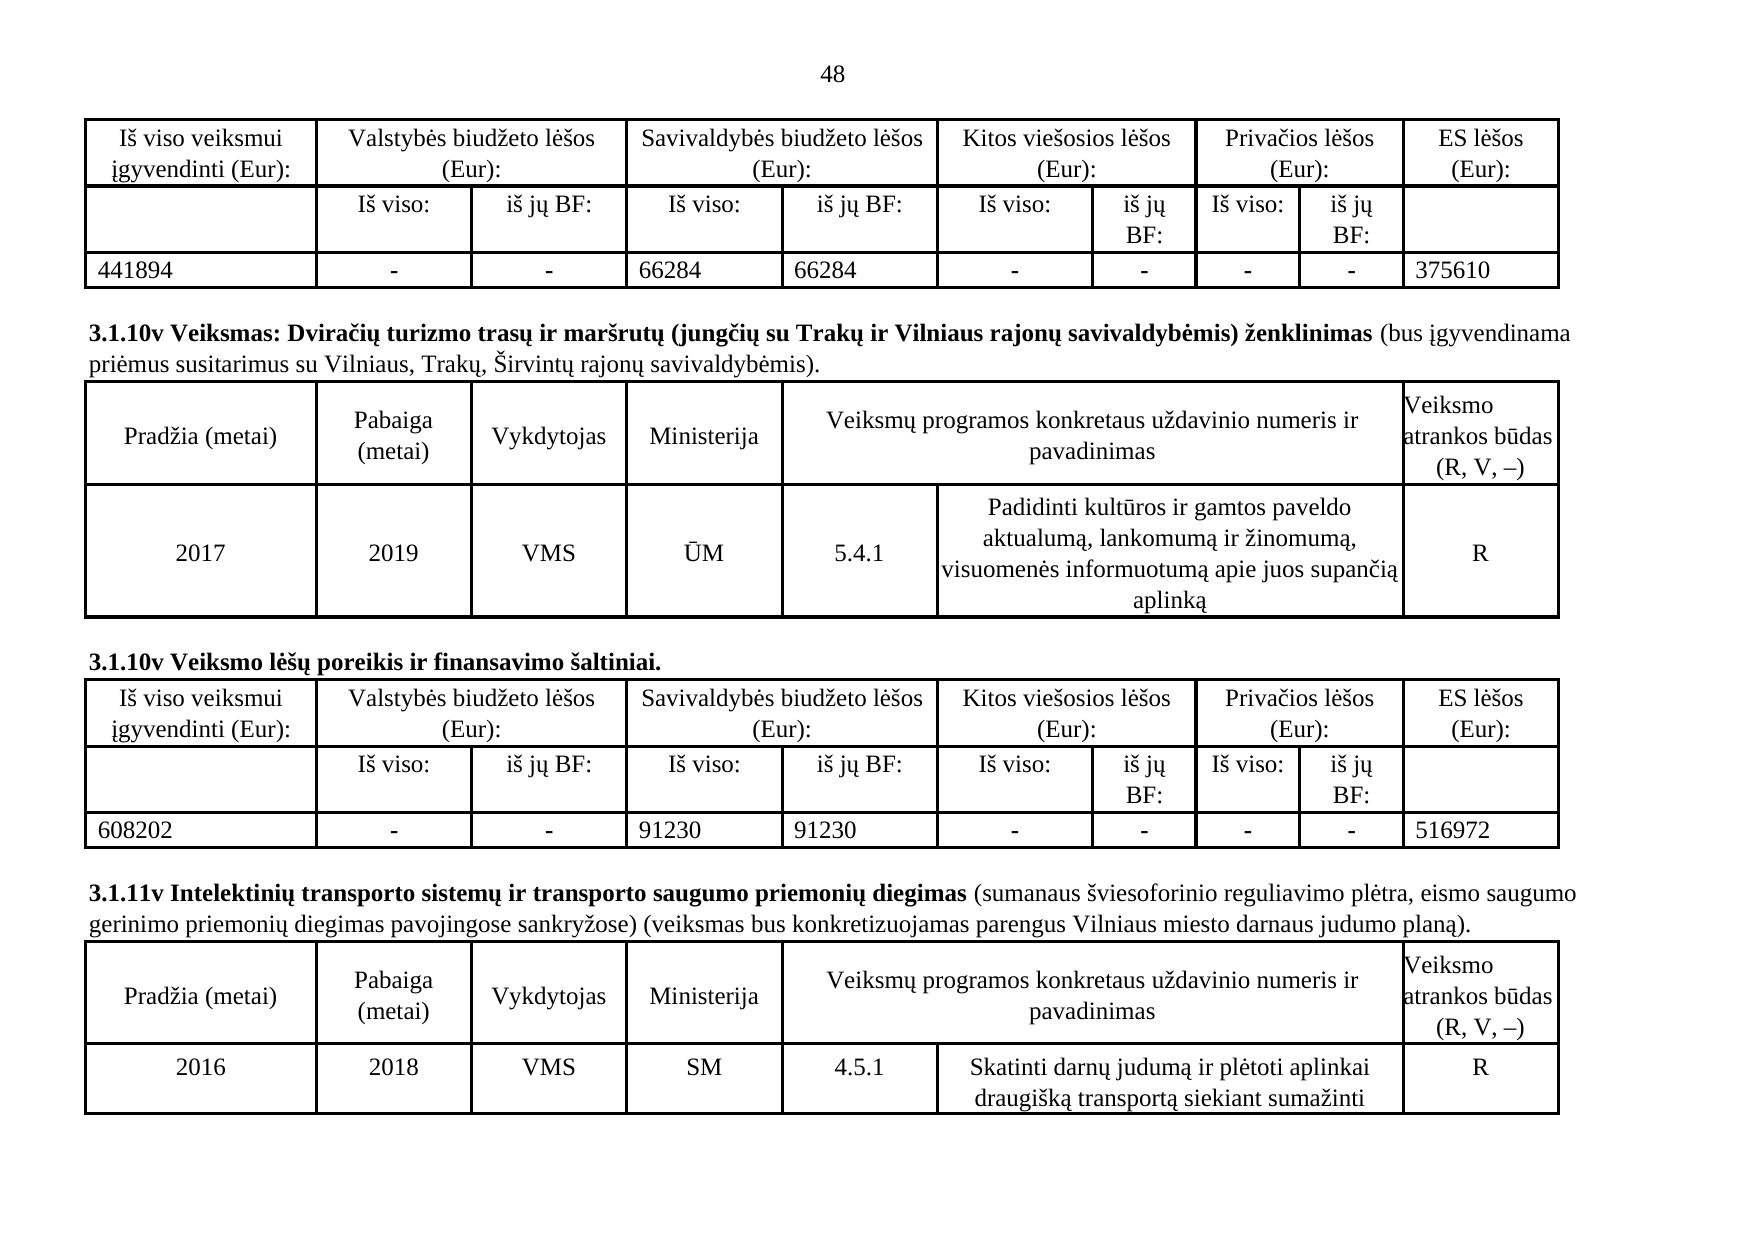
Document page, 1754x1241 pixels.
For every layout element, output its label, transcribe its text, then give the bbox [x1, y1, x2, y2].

text 3.1.11v Intelektinių transporto sistemų ir transporto saugumo priemonių diegimas (sumanaus šviesoforinio reguliavimo plėtra, eismo saugumo gerinimo priemonių diegimas pavojingose sankryžose) (veiksmas bus konkretizuojamas parengus Vilniaus miesto darnaus judumo planą). [89, 878, 1577, 938]
table_cell 66284 [628, 254, 781, 286]
table_cell [87, 188, 315, 251]
table_header ES lėšos (Eur): [1405, 681, 1557, 744]
table_cell 2019 [318, 486, 470, 615]
table_header Veiksmų programos konkretaus uždavinio numeris ir pavadinimas [784, 943, 1402, 1042]
table_cell Iš viso: [1198, 188, 1298, 251]
table_header Ministerija [628, 383, 781, 482]
table_cell 91230 [784, 814, 936, 846]
table_header Valstybės biudžeto lėšos (Eur): [318, 681, 625, 744]
table_header Veiksmo atrankos būdas (R, V, –) [1405, 943, 1557, 1042]
table_cell Iš viso: [1198, 748, 1298, 811]
table_header Pabaiga (metai) [318, 943, 470, 1042]
table_cell 375610 [1405, 254, 1557, 286]
table_header Kitos viešosios lėšos (Eur): [939, 681, 1194, 744]
table_cell Iš viso: [318, 748, 470, 811]
table_cell - [473, 254, 625, 286]
table_cell - [1198, 814, 1298, 846]
table_cell - [1094, 254, 1194, 286]
table_header Savivaldybės biudžeto lėšos (Eur): [628, 121, 936, 184]
table_header Kitos viešosios lėšos (Eur): [939, 121, 1194, 184]
table_cell 4.5.1 [784, 1045, 936, 1112]
table_cell [1405, 188, 1557, 251]
text 3.1.10v Veiksmo lėšų poreikis ir finansavimo šaltiniai. [89, 647, 1577, 676]
table_header Ministerija [628, 943, 781, 1042]
table_cell 2018 [318, 1045, 470, 1112]
table_cell - [1301, 814, 1402, 846]
table_cell R [1405, 486, 1557, 615]
table_cell 2017 [87, 486, 315, 615]
table_cell iš jų BF: [473, 748, 625, 811]
table_cell VMS [473, 486, 625, 615]
table_cell Skatinti darnų judumą ir plėtoti aplinkai draugišką transportą siekiant sumažinti [939, 1045, 1402, 1112]
table_header Vykdytojas [473, 383, 625, 482]
table_cell - [939, 254, 1091, 286]
table_header Veiksmo atrankos būdas (R, V, –) [1405, 383, 1557, 482]
table_cell 608202 [87, 814, 315, 846]
table_cell 516972 [1405, 814, 1557, 846]
table_cell R [1405, 1045, 1557, 1112]
table_cell - [1198, 254, 1298, 286]
table_cell [1405, 748, 1557, 811]
table_header Iš viso veiksmui įgyvendinti (Eur): [87, 681, 315, 744]
table_header Pabaiga (metai) [318, 383, 470, 482]
table_cell Iš viso: [628, 188, 781, 251]
table_cell Padidinti kultūros ir gamtos paveldo aktualumą, lankomumą ir žinomumą, visuomenės informuotumą apie juos supančią aplinką [939, 486, 1402, 615]
table_cell Iš viso: [318, 188, 470, 251]
table_header Pradžia (metai) [87, 943, 315, 1042]
table_header Veiksmų programos konkretaus uždavinio numeris ir pavadinimas [784, 383, 1402, 482]
table_cell 2016 [87, 1045, 315, 1112]
table_header Privačios lėšos (Eur): [1198, 121, 1402, 184]
table_cell 66284 [784, 254, 936, 286]
table_header Savivaldybės biudžeto lėšos (Eur): [628, 681, 936, 744]
table_header Pradžia (metai) [87, 383, 315, 482]
table_cell iš jų BF: [1301, 188, 1402, 251]
table_cell 5.4.1 [784, 486, 936, 615]
table_cell SM [628, 1045, 781, 1112]
table_cell iš jų BF: [1094, 188, 1194, 251]
table_cell 441894 [87, 254, 315, 286]
table_cell iš jų BF: [1301, 748, 1402, 811]
table_header Privačios lėšos (Eur): [1198, 681, 1402, 744]
table_cell [87, 748, 315, 811]
table_header Iš viso veiksmui įgyvendinti (Eur): [87, 121, 315, 184]
table_cell 91230 [628, 814, 781, 846]
table_cell - [939, 814, 1091, 846]
table_cell ŪM [628, 486, 781, 615]
table_cell Iš viso: [628, 748, 781, 811]
table_cell Iš viso: [939, 188, 1091, 251]
table_header ES lėšos (Eur): [1405, 121, 1557, 184]
table_cell iš jų BF: [1094, 748, 1194, 811]
table_cell - [1094, 814, 1194, 846]
table_header Valstybės biudžeto lėšos (Eur): [318, 121, 625, 184]
table_cell Iš viso: [939, 748, 1091, 811]
table_cell iš jų BF: [784, 748, 936, 811]
text 3.1.10v Veiksmas: Dviračių turizmo trasų ir maršrutų (jungčių su Trakų ir Vilniaus rajonų savivaldybėmis) ženklinimas (bus įgyvendinama priėmus susitarimus su Vilniaus, Trakų, Širvintų rajonų savivaldybėmis). [89, 318, 1577, 378]
table_cell - [1301, 254, 1402, 286]
table_header Vykdytojas [473, 943, 625, 1042]
table_cell - [318, 814, 470, 846]
table_cell iš jų BF: [784, 188, 936, 251]
table_cell - [318, 254, 470, 286]
table_cell iš jų BF: [473, 188, 625, 251]
table_cell - [473, 814, 625, 846]
table_cell VMS [473, 1045, 625, 1112]
